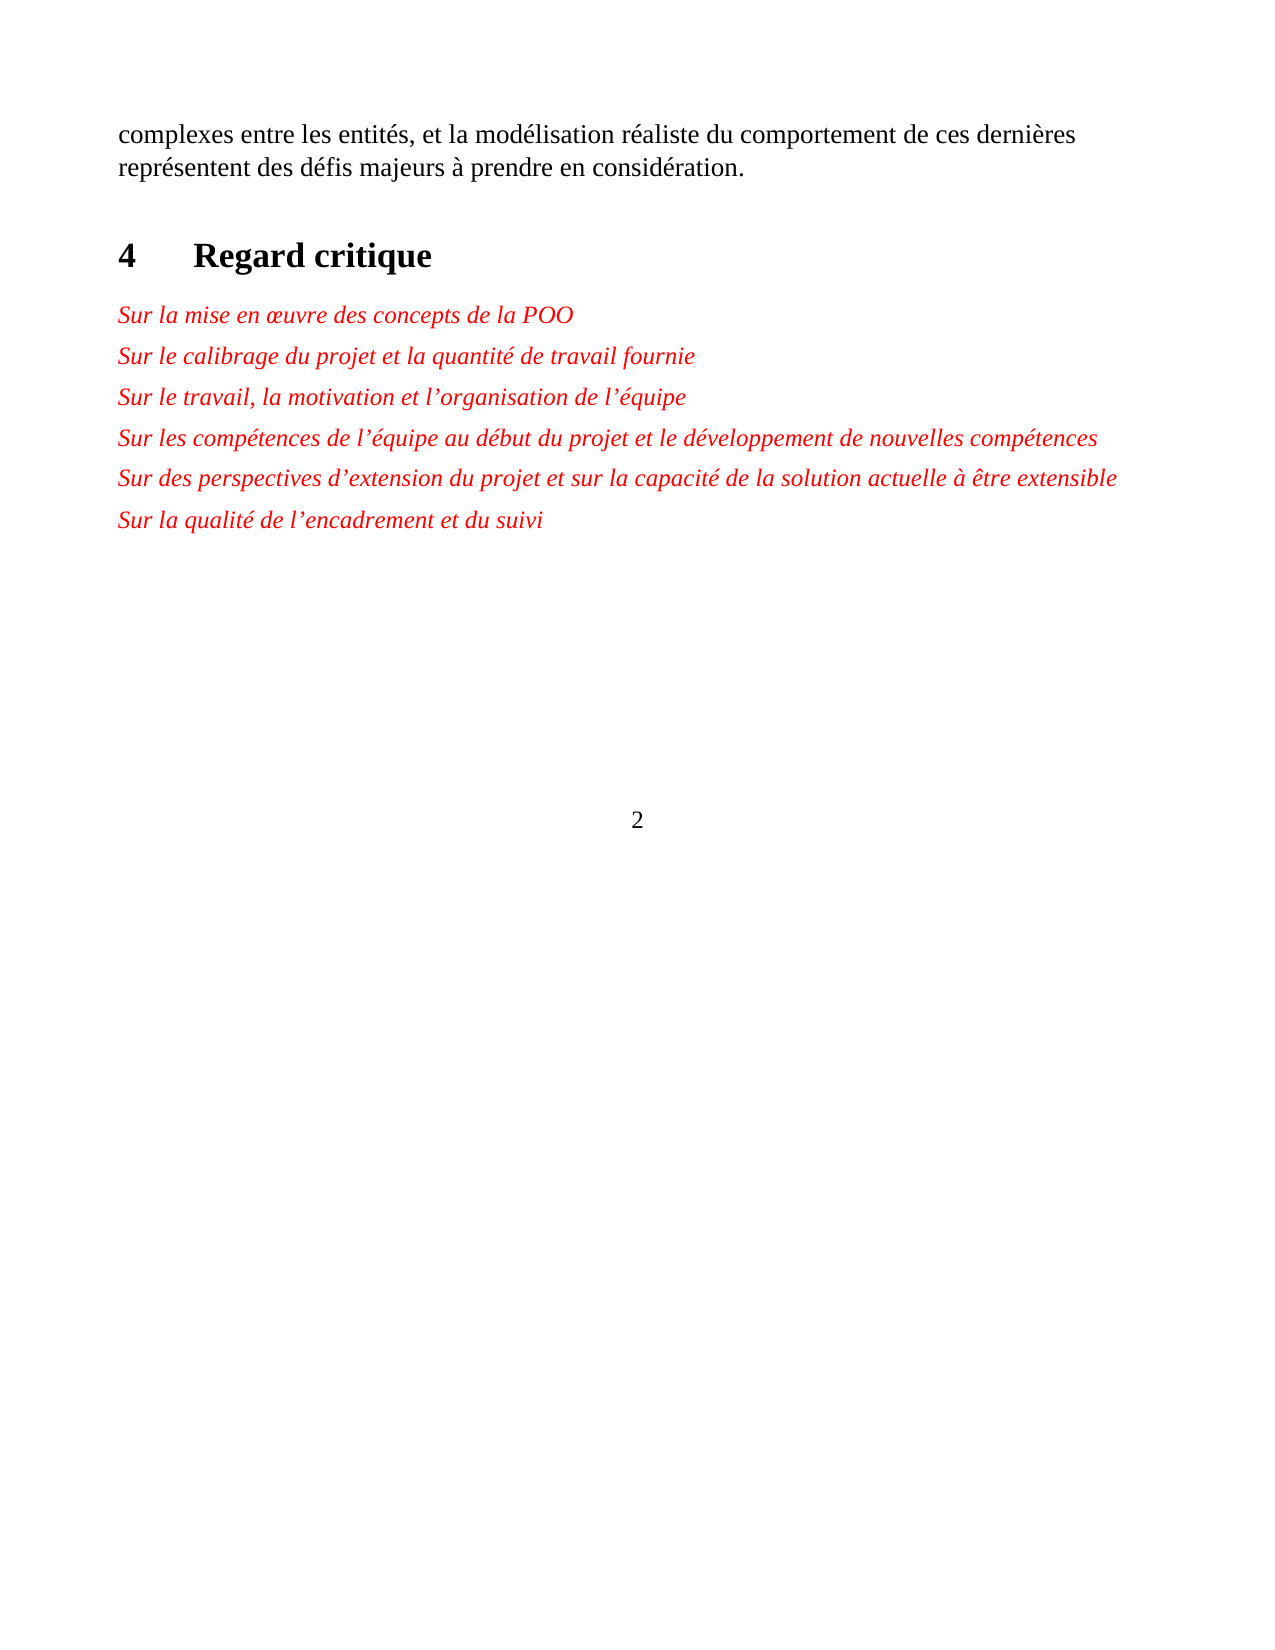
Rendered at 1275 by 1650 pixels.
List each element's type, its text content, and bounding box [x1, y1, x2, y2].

text Sur les compétences de l’équipe au début du projet et le développement de nouvelles compétences [118, 423, 1157, 451]
text Sur des perspectives d’extension du projet et sur la capacité de la solution actuelle à être extensible Sur la qualité de l’encadrement et du suivi [118, 463, 1157, 534]
text Sur la mise en œuvre des concepts de la POO [118, 301, 1157, 329]
text Sur le travail, la motivation et l’organisation de l’équipe [118, 382, 1157, 411]
text complexes entre les entités, et la modélisation réaliste du comportement de ces dernières représentent des défis majeurs à prendre en considération. [118, 118, 1157, 182]
text Sur le calibrage du projet et la quantité de travail fournie [118, 341, 1157, 370]
text 2 [118, 805, 1157, 834]
subtitle Regard critique [118, 235, 1027, 276]
